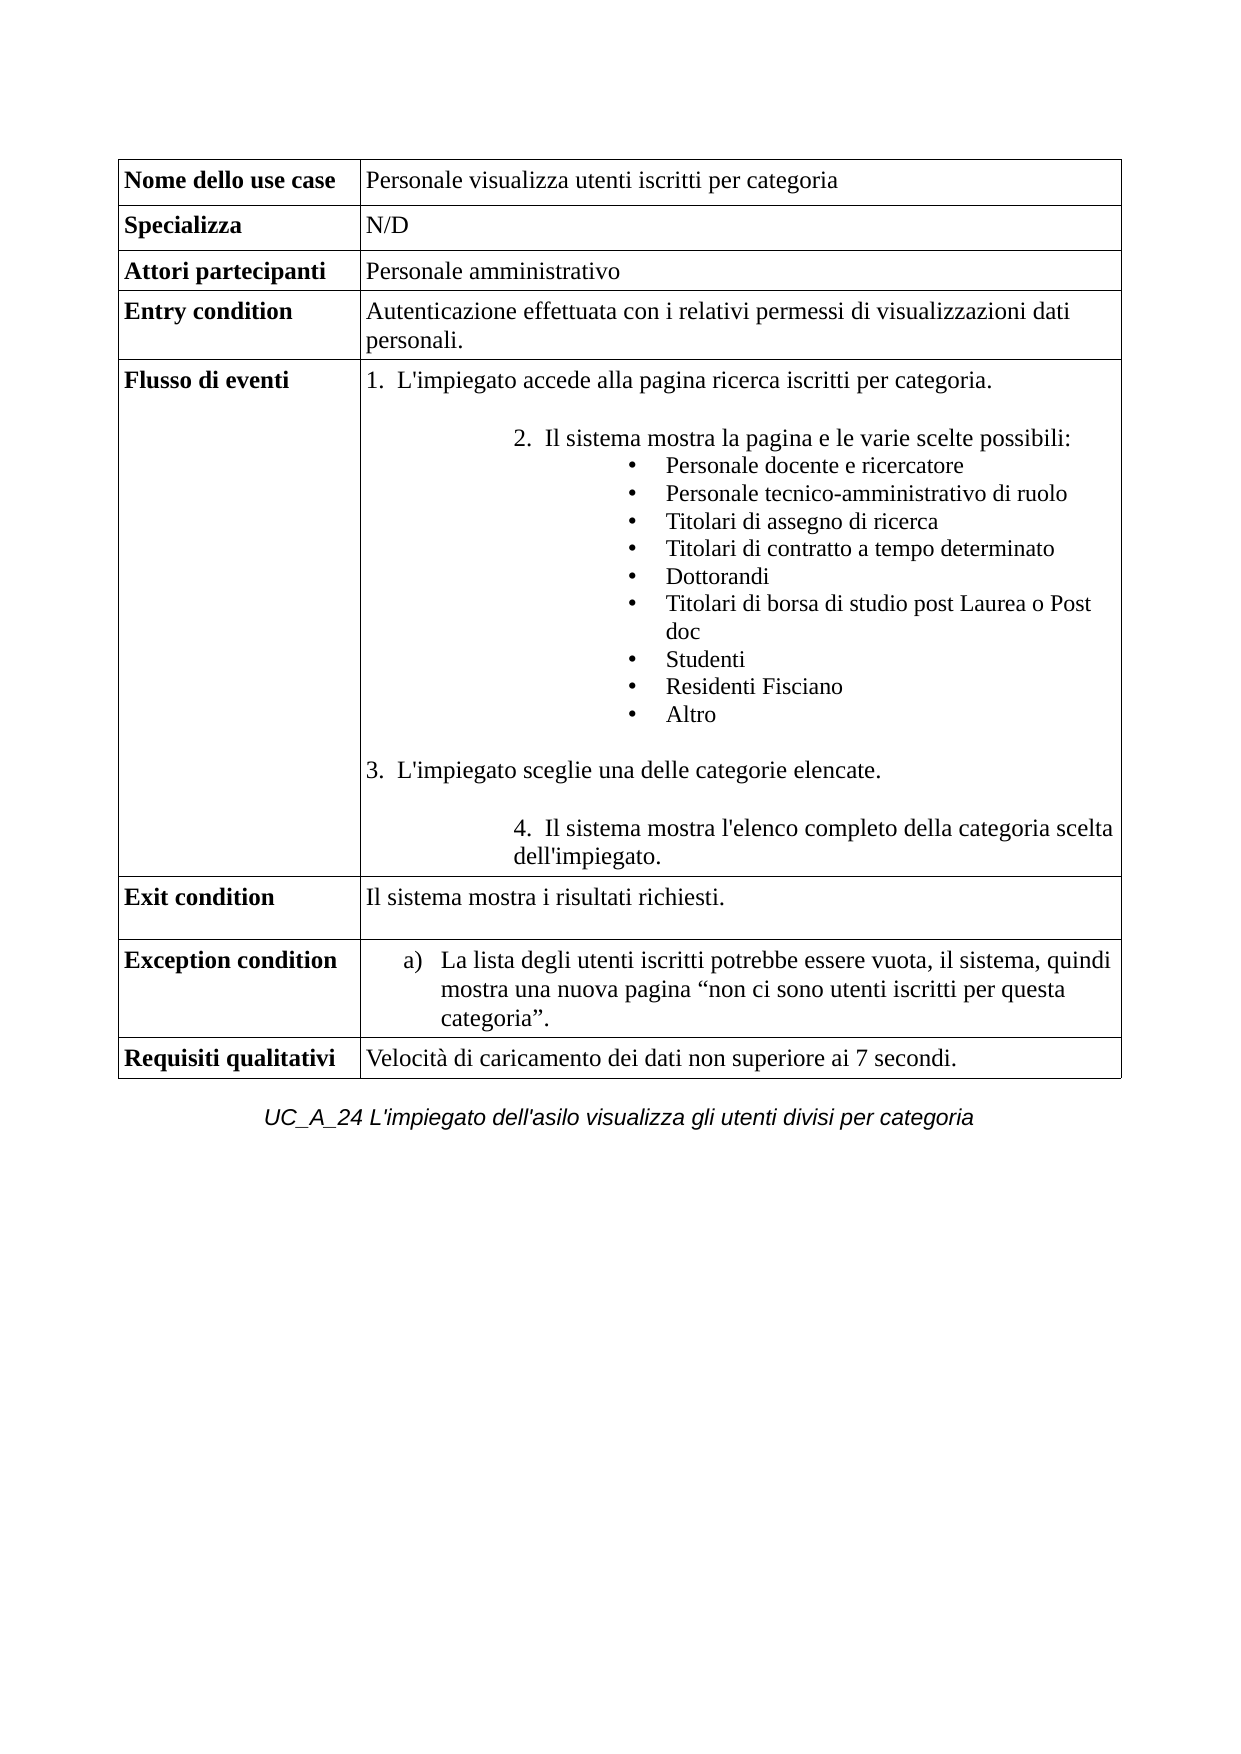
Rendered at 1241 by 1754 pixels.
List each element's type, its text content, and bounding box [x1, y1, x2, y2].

table_header Nome dello use case [119, 160, 360, 205]
table_cell Velocità di caricamento dei dati non superiore ai 7 secondi. [361, 1038, 1121, 1077]
table_cell Flusso di eventi [119, 360, 360, 876]
table_cell La lista degli utenti iscritti potrebbe essere vuota, il sistema, quindi mostra una nuova pagina “non ci sono utenti iscritti per questa categoria”. [361, 940, 1121, 1037]
table_cell Specializza [119, 206, 360, 250]
table_header Personale visualizza utenti iscritti per categoria [361, 160, 1121, 205]
table_cell Exit condition [119, 877, 360, 939]
table_cell Requisiti qualitativi [119, 1038, 360, 1077]
table_cell Entry condition [119, 291, 360, 359]
table_cell L'impiegato accede alla pagina ricerca iscritti per categoria. Il sistema mostra la pagina e le varie scelte possibili: Personale docente e ricercatore Personale tecnico-amministrativo di ruolo Titolari di assegno di ricerca Titolari di contratto a tempo determinato Dottorandi Titolari di borsa di studio post Laurea o Post doc Studenti Residenti Fisciano Altro L'impiegato sceglie una delle categorie elencate. Il sistema mostra l'elenco completo della categoria scelta dell'impiegato. [361, 360, 1121, 876]
text UC_A_24 L'impiegato dell'asilo visualizza gli utenti divisi per categoria [118, 1104, 1122, 1130]
table_cell Autenticazione effettuata con i relativi permessi di visualizzazioni dati personali. [361, 291, 1121, 359]
table_cell N/D [361, 206, 1121, 250]
table_cell Attori partecipanti [119, 251, 360, 290]
table_cell Personale amministrativo [361, 251, 1121, 290]
table_cell Il sistema mostra i risultati richiesti. [361, 877, 1121, 939]
table_cell Exception condition [119, 940, 360, 1037]
